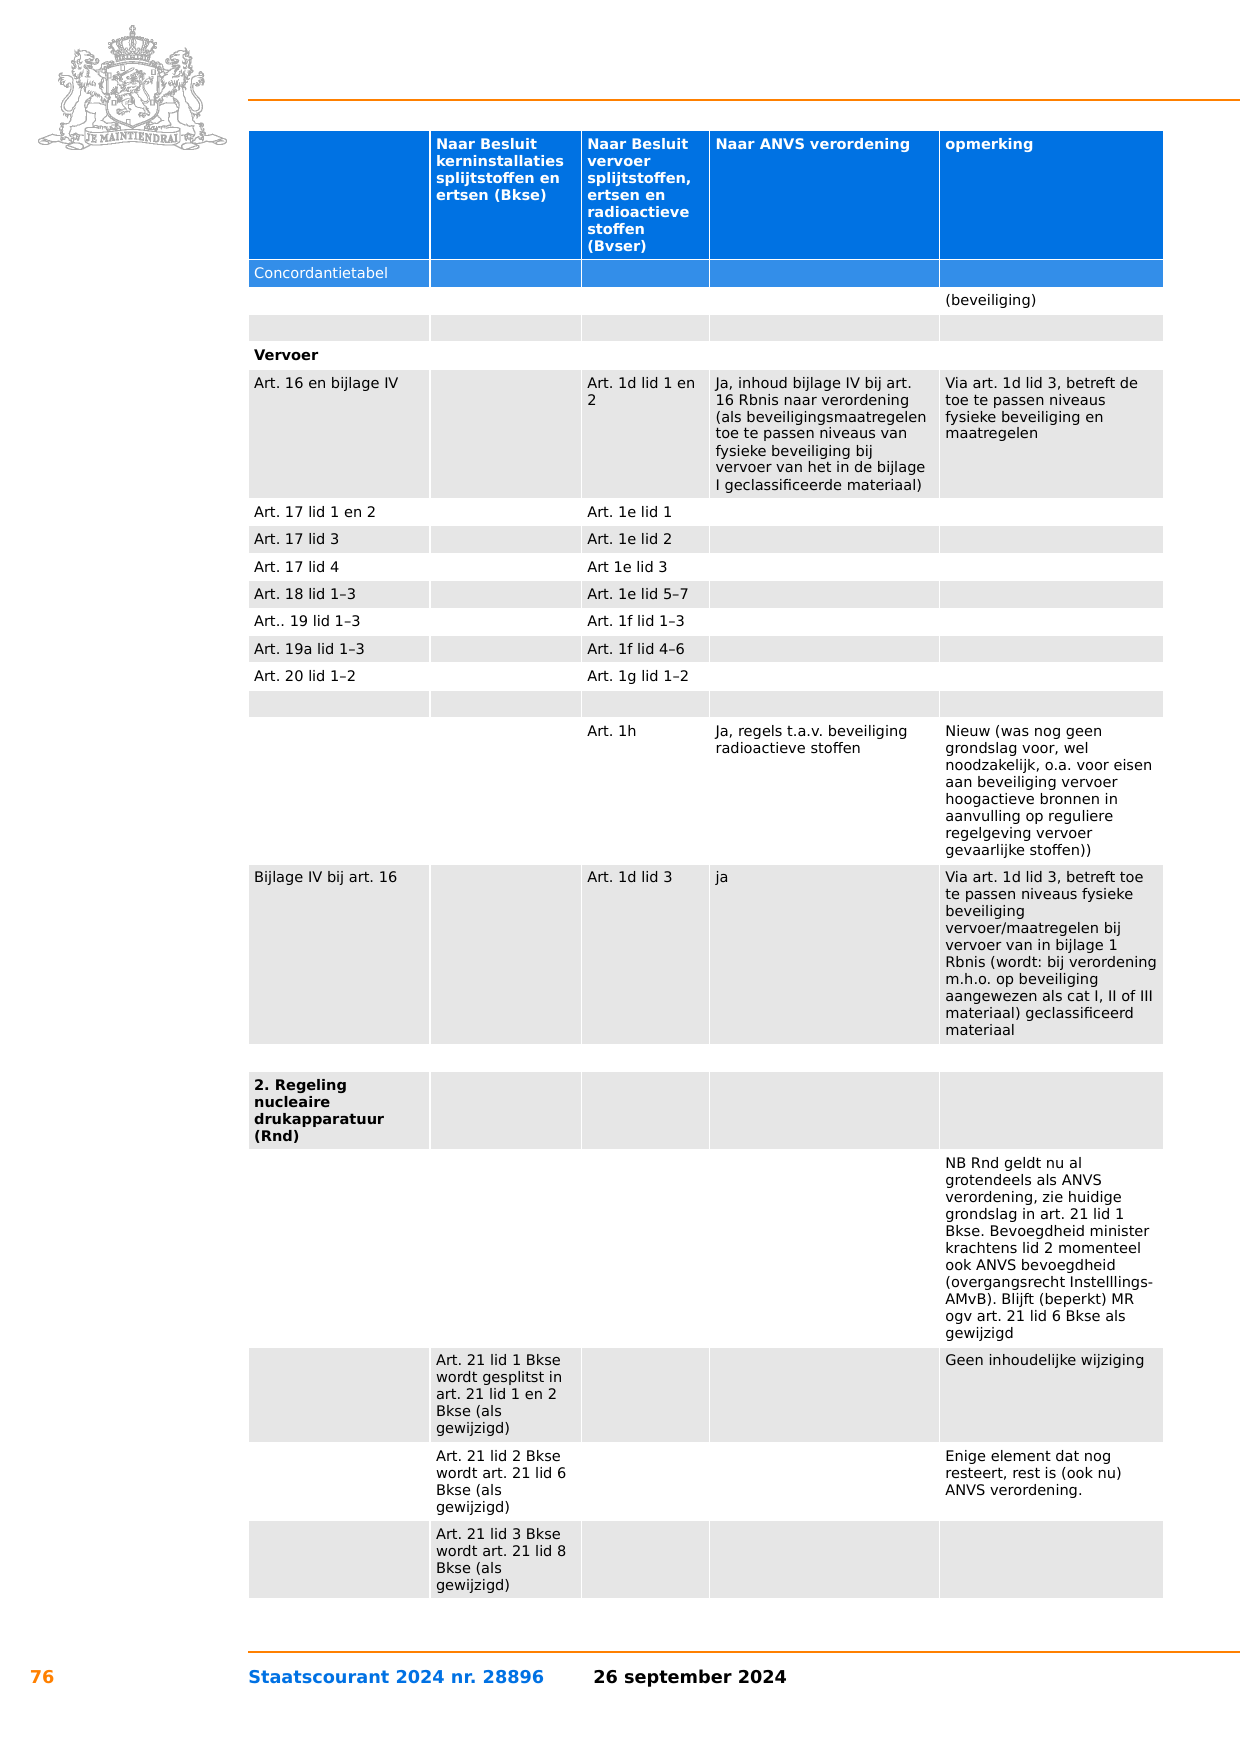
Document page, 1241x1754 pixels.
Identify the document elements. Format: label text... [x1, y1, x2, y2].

table_cell Art. 1g lid 1–2 [582, 664, 709, 690]
table_cell [940, 581, 1163, 608]
table_header opmerking [940, 131, 1163, 259]
table_cell [431, 609, 581, 635]
table_cell [710, 581, 939, 608]
table_header Naar ANVS verordening [710, 131, 939, 259]
table_cell [710, 499, 939, 525]
table_cell Concordantietabel [249, 260, 429, 287]
table_cell Art. 1f lid 4–6 [582, 636, 709, 662]
table_cell [582, 1443, 709, 1520]
table_cell [710, 1521, 939, 1598]
table_cell Art. 1h [582, 718, 709, 863]
table_cell [710, 260, 939, 287]
table_cell Art. 21 lid 1 Bkse wordt gesplitst in art. 21 lid 1 en 2 Bkse (als gewijzigd) [431, 1348, 581, 1442]
table_cell Art. 1d lid 3 [582, 865, 709, 1044]
table_cell [249, 1521, 429, 1598]
table_cell Art. 20 lid 1–2 [249, 664, 429, 690]
table_cell [710, 691, 939, 717]
table_cell [940, 343, 1163, 369]
table_cell [431, 343, 581, 369]
table_cell [940, 554, 1163, 580]
table_cell [582, 343, 709, 369]
table_cell [431, 636, 581, 662]
table_cell [431, 260, 581, 287]
table_cell [582, 260, 709, 287]
table_cell [582, 1045, 709, 1071]
table_cell [582, 1348, 709, 1442]
table_cell Art. 1d lid 1 en 2 [582, 370, 709, 498]
table_cell [431, 315, 581, 341]
table_cell Via art. 1d lid 3, betreft toe te passen niveaus fysieke beveiliging vervoer/maatregelen bij vervoer van in bijlage 1 Rbnis (wordt: bij verordening m.h.o. op beveiliging aangewezen als cat I, II of III materiaal) geclassificeerd materiaal [940, 865, 1163, 1044]
table_cell [431, 581, 581, 608]
table_cell Art.. 19 lid 1–3 [249, 609, 429, 635]
table_cell [940, 260, 1163, 287]
table_cell [940, 526, 1163, 553]
table_cell [431, 499, 581, 525]
table_cell 2. Regeling nucleaire drukapparatuur (Rnd) [249, 1072, 429, 1149]
table_cell Art. 17 lid 4 [249, 554, 429, 580]
table_cell [940, 664, 1163, 690]
table_cell [710, 664, 939, 690]
table_cell [710, 609, 939, 635]
table_cell Art 1e lid 3 [582, 554, 709, 580]
table_cell [710, 1348, 939, 1442]
table_cell [249, 1045, 429, 1071]
table_cell [431, 554, 581, 580]
table_cell [710, 288, 939, 314]
table_header Naar Besluit vervoer splijtstoffen, ertsen en radioactieve stoffen (Bvser) [582, 131, 709, 259]
table_cell Art. 21 lid 2 Bkse wordt art. 21 lid 6 Bkse (als gewijzigd) [431, 1443, 581, 1520]
table_cell [710, 1072, 939, 1149]
table_cell Art. 17 lid 3 [249, 526, 429, 553]
table_cell [431, 1045, 581, 1071]
table_cell Vervoer [249, 343, 429, 369]
table_cell [582, 1072, 709, 1149]
table_cell NB Rnd geldt nu al grotendeels als ANVS verordening, zie huidige grondslag in art. 21 lid 1 Bkse. Bevoegdheid minister krachtens lid 2 momenteel ook ANVS bevoegdheid (overgangsrecht Instelllings-AMvB). Blijft (beperkt) MR ogv art. 21 lid 6 Bkse als gewijzigd [940, 1150, 1163, 1347]
table_cell [431, 1150, 581, 1347]
table_cell [940, 609, 1163, 635]
table_cell Via art. 1d lid 3, betreft de toe te passen niveaus fysieke beveiliging en maatregelen [940, 370, 1163, 498]
table_cell [940, 1072, 1163, 1149]
table_cell Art. 1e lid 5–7 [582, 581, 709, 608]
table_cell Art. 1e lid 1 [582, 499, 709, 525]
table_cell Art. 21 lid 3 Bkse wordt art. 21 lid 8 Bkse (als gewijzigd) [431, 1521, 581, 1598]
table_cell ja [710, 865, 939, 1044]
table_cell [710, 554, 939, 580]
table_cell [431, 288, 581, 314]
table_cell [249, 1150, 429, 1347]
table_cell [710, 1443, 939, 1520]
table_cell Art. 1e lid 2 [582, 526, 709, 553]
table_cell Art. 17 lid 1 en 2 [249, 499, 429, 525]
table_cell [940, 1521, 1163, 1598]
picture [38, 25, 227, 150]
table_cell [710, 526, 939, 553]
table_cell Art. 16 en bijlage IV [249, 370, 429, 498]
table_cell [249, 1443, 429, 1520]
table_cell [249, 718, 429, 863]
table_cell [710, 1150, 939, 1347]
table_cell [582, 288, 709, 314]
table_cell [710, 343, 939, 369]
table_cell Ja, inhoud bijlage IV bij art. 16 Rbnis naar verordening (als beveiligingsmaatregelen toe te passen niveaus van fysieke beveiliging bij vervoer van het in de bijlage I geclassificeerde materiaal) [710, 370, 939, 498]
table_cell Art. 18 lid 1–3 [249, 581, 429, 608]
table_cell [431, 664, 581, 690]
table_cell [940, 636, 1163, 662]
table_cell Enige element dat nog resteert, rest is (ook nu) ANVS verordening. [940, 1443, 1163, 1520]
table_cell [249, 315, 429, 341]
table_cell [582, 315, 709, 341]
table_cell [710, 636, 939, 662]
table_cell [710, 1045, 939, 1071]
table_cell [940, 499, 1163, 525]
table_header Naar Besluit kerninstallaties splijtstoffen en ertsen (Bkse) [431, 131, 581, 259]
table_cell [249, 288, 429, 314]
table_cell [249, 1348, 429, 1442]
table_cell (beveiliging) [940, 288, 1163, 314]
table_cell [940, 691, 1163, 717]
table_cell Nieuw (was nog geen grondslag voor, wel noodzakelijk, o.a. voor eisen aan beveiliging vervoer hoogactieve bronnen in aanvulling op reguliere regelgeving vervoer gevaarlijke stoffen)) [940, 718, 1163, 863]
table_cell Bijlage IV bij art. 16 [249, 865, 429, 1044]
table_cell [582, 1150, 709, 1347]
table_cell [431, 691, 581, 717]
table_header [249, 131, 429, 259]
table_cell Art. 1f lid 1–3 [582, 609, 709, 635]
table_cell Ja, regels t.a.v. beveiliging radioactieve stoffen [710, 718, 939, 863]
table_cell Geen inhoudelijke wijziging [940, 1348, 1163, 1442]
table_cell [940, 1045, 1163, 1071]
table_cell [710, 315, 939, 341]
table_cell [249, 691, 429, 717]
table_cell [431, 526, 581, 553]
table_cell [431, 370, 581, 498]
table_cell [431, 718, 581, 863]
table_cell [582, 1521, 709, 1598]
table_cell [940, 315, 1163, 341]
table_cell [582, 691, 709, 717]
table_cell [431, 1072, 581, 1149]
table_cell Art. 19a lid 1–3 [249, 636, 429, 662]
table_cell [431, 865, 581, 1044]
